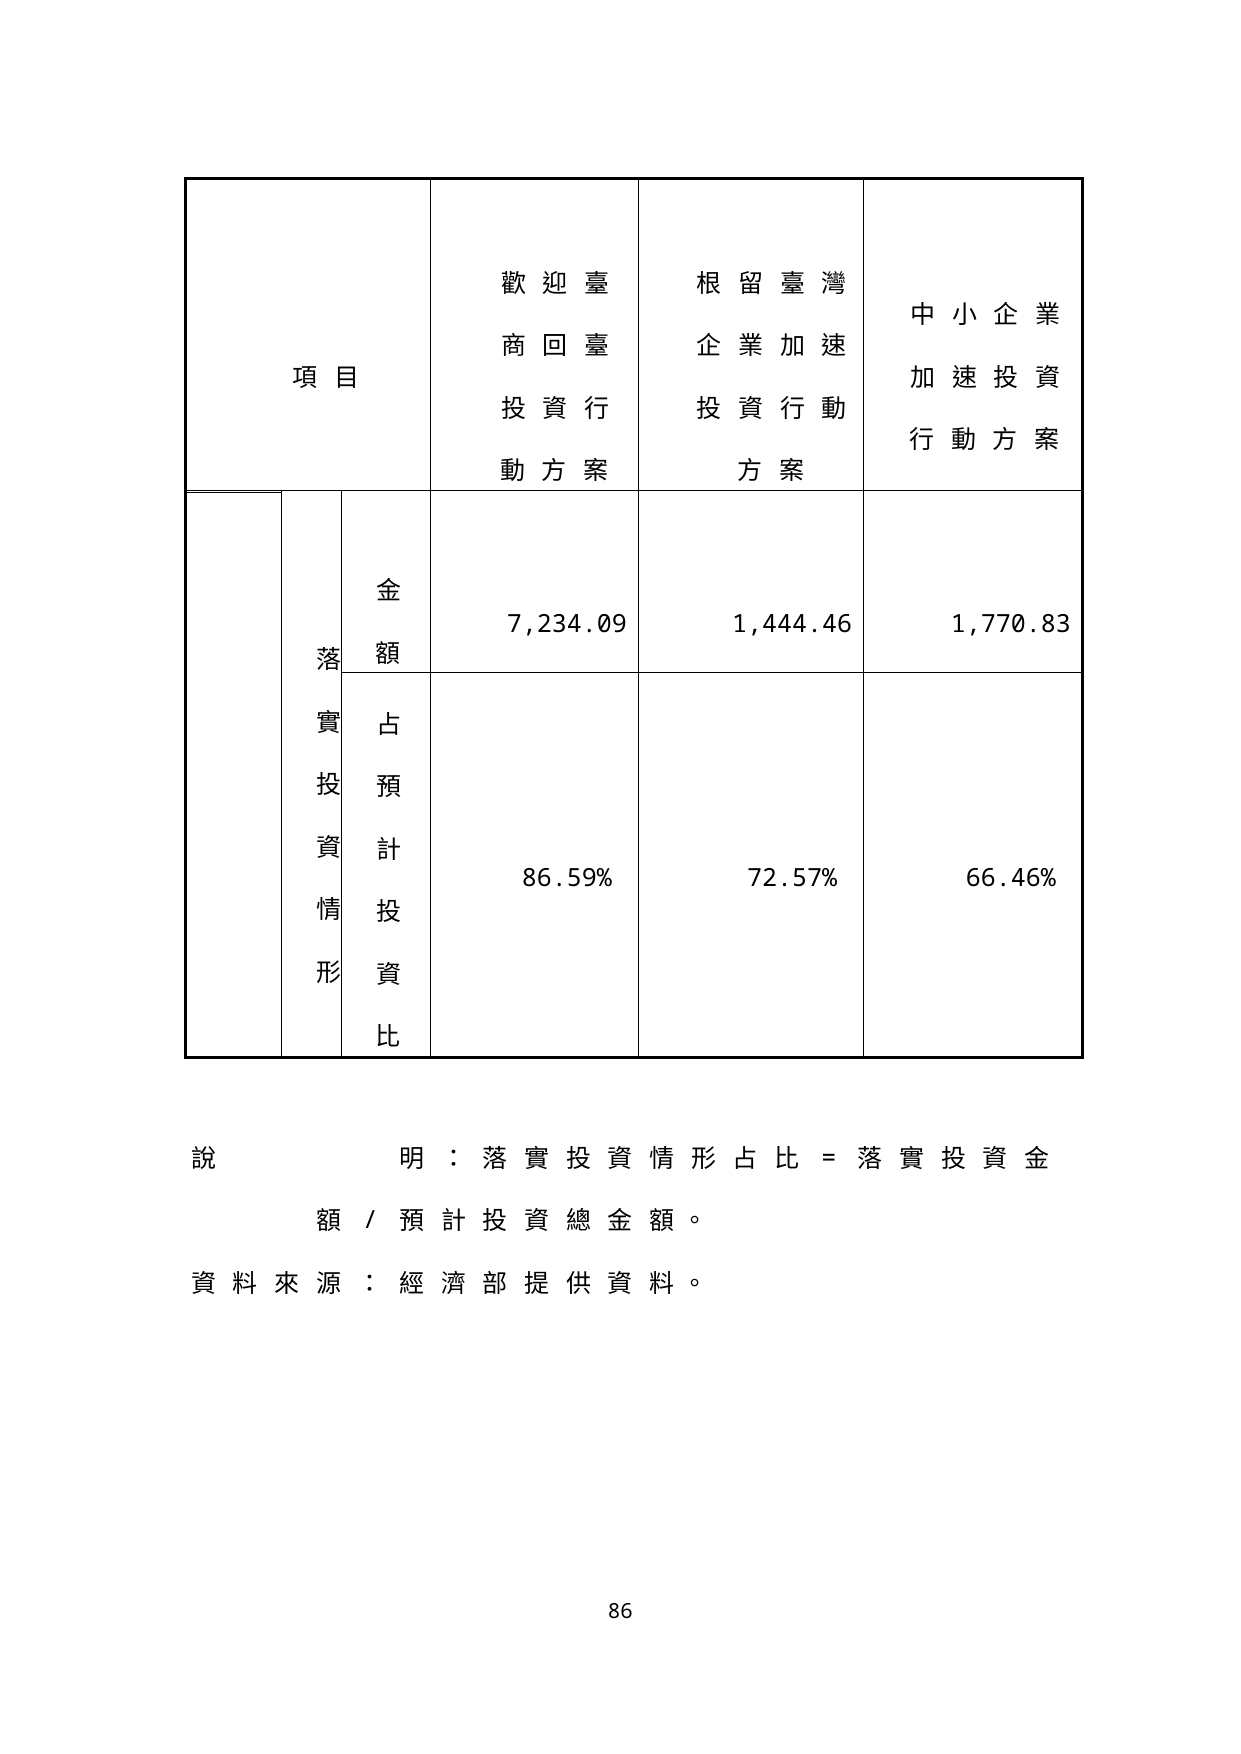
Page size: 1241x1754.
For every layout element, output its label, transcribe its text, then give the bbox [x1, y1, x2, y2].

table_header 根留臺灣企業加速投資行動方案 [639, 180, 863, 490]
table_header 項目 [187, 180, 430, 490]
table_cell 86.59% [431, 673, 638, 1056]
table_cell 落實投資情形 [282, 491, 341, 1056]
table_cell 66.46% [864, 673, 1081, 1056]
table_cell 1,770.83 [864, 491, 1081, 672]
table_cell 72.57% [639, 673, 863, 1056]
table_cell 7,234.09 [431, 491, 638, 672]
text 說 明：落實投資情形占比=落實投資金額/預計投資總金額。 [183, 1115, 1058, 1240]
table_cell 金額 [342, 491, 430, 672]
text 資料來源：經濟部提供資料。 [183, 1240, 1058, 1302]
table_cell 1,444.46 [639, 491, 863, 672]
table_header 歡迎臺商回臺投資行動方案 [431, 180, 638, 490]
table_cell 占預計投資比 [342, 673, 430, 1056]
table_header 中小企業加速投資行動方案 [864, 180, 1081, 490]
table_cell [187, 493, 281, 1056]
